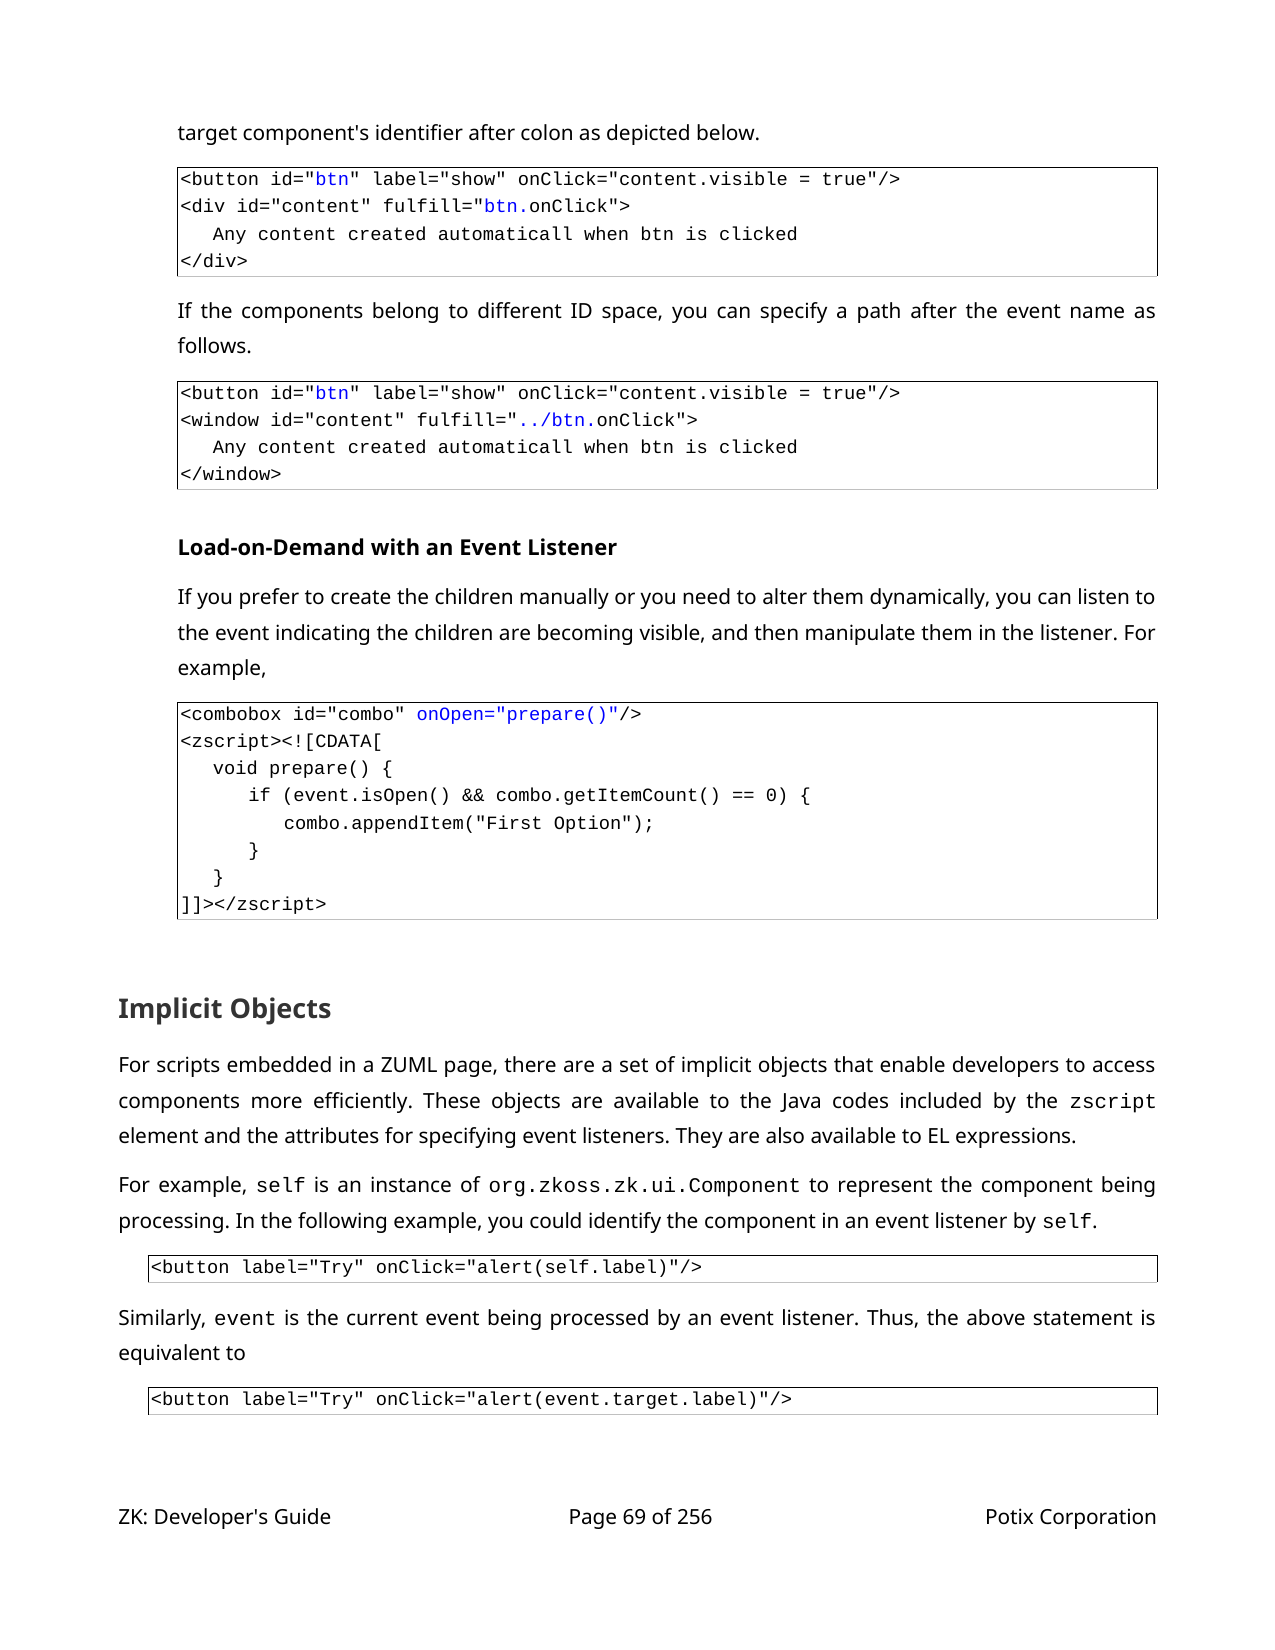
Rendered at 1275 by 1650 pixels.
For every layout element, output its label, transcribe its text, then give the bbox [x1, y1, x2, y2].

subtitle Implicit Objects [118, 990, 1157, 1027]
text If you prefer to create the children manually or you need to alter them dynamically, you can listen to the event indicating the children are becoming visible, and then manipulate them in the listener. For example, [177, 582, 1157, 681]
text Any content created automaticall when btn is clicked [178, 221, 1157, 246]
text </window> [178, 462, 1157, 489]
text </div> [178, 248, 1157, 276]
text <button label="Try" onClick="alert(self.label)"/> [149, 1256, 1157, 1282]
text Any content created automaticall when btn is clicked [178, 435, 1157, 459]
text <zscript><![CDATA[ [178, 729, 1157, 753]
text <button id="btn" label="show" onClick="content.visible = true"/> [178, 382, 1157, 405]
text For example, self is an instance of org.zkoss.zk.ui.Component to represent the component being processing. In the following example, you could identify the component in an event listener by self. [118, 1170, 1157, 1234]
text <div id="content" fulfill="btn.onClick"> [178, 194, 1157, 218]
text void prepare() { [178, 756, 1157, 780]
text <button id="btn" label="show" onClick="content.visible = true"/> [178, 168, 1157, 191]
text ]]></zscript> [178, 892, 1157, 919]
text For scripts embedded in a ZUML page, there are a set of implicit objects that enable developers to access components more efficiently. These objects are available to the Java codes included by the zscript element and the attributes for specifying event listeners. They are also available to EL expressions. [118, 1051, 1157, 1149]
text <combobox id="combo" onOpen="prepare()"/> [178, 703, 1157, 726]
text if (event.isOpen() && combo.getItemCount() == 0) { [178, 783, 1157, 808]
text If the components belong to different ID space, you can specify a path after the event name as follows. [177, 296, 1157, 360]
text Similarly, event is the current event being processed by an event listener. Thus, the above statement is equivalent to [118, 1303, 1157, 1367]
text combo.appendItem("First Option"); [178, 811, 1157, 835]
text } [178, 838, 1157, 862]
text } [178, 865, 1157, 889]
subtitle Load-on-Demand with an Event Listener [177, 532, 1157, 562]
text <window id="content" fulfill="../btn.onClick"> [178, 408, 1157, 432]
text target component's identifier after colon as depicted below. [177, 118, 1157, 146]
text <button label="Try" onClick="alert(event.target.label)"/> [149, 1388, 1157, 1414]
